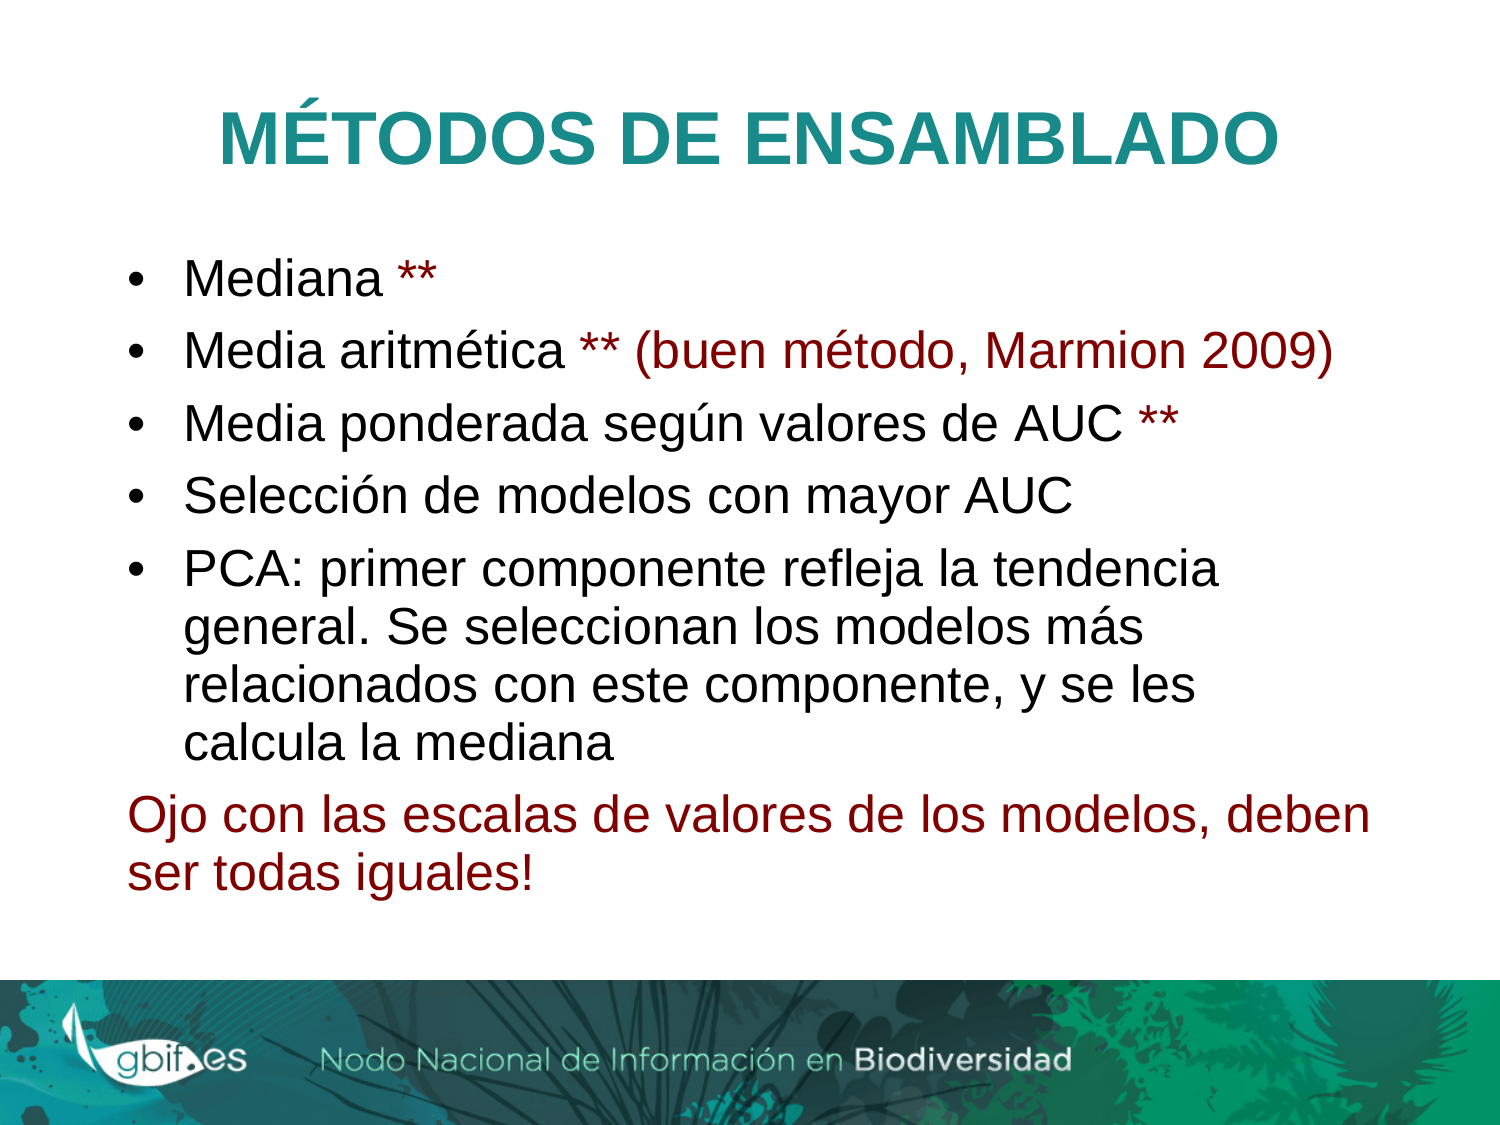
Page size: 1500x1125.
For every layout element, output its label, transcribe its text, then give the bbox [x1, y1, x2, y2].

title MÉTODOS DE ENSAMBLADO [112, 68, 1388, 209]
picture [0, 980, 1500, 1125]
list Mediana ** Media aritmética ** (buen método, Marmion 2009) Media ponderada según valores de AUC ** Selección de modelos con mayor AUC PCA: primer componente refleja la tendencia general. Se seleccionan los modelos más relacionados con este componente, y se les calcula la mediana Ojo con las escalas de valores de los modelos, deben ser todas iguales! [112, 241, 1388, 955]
